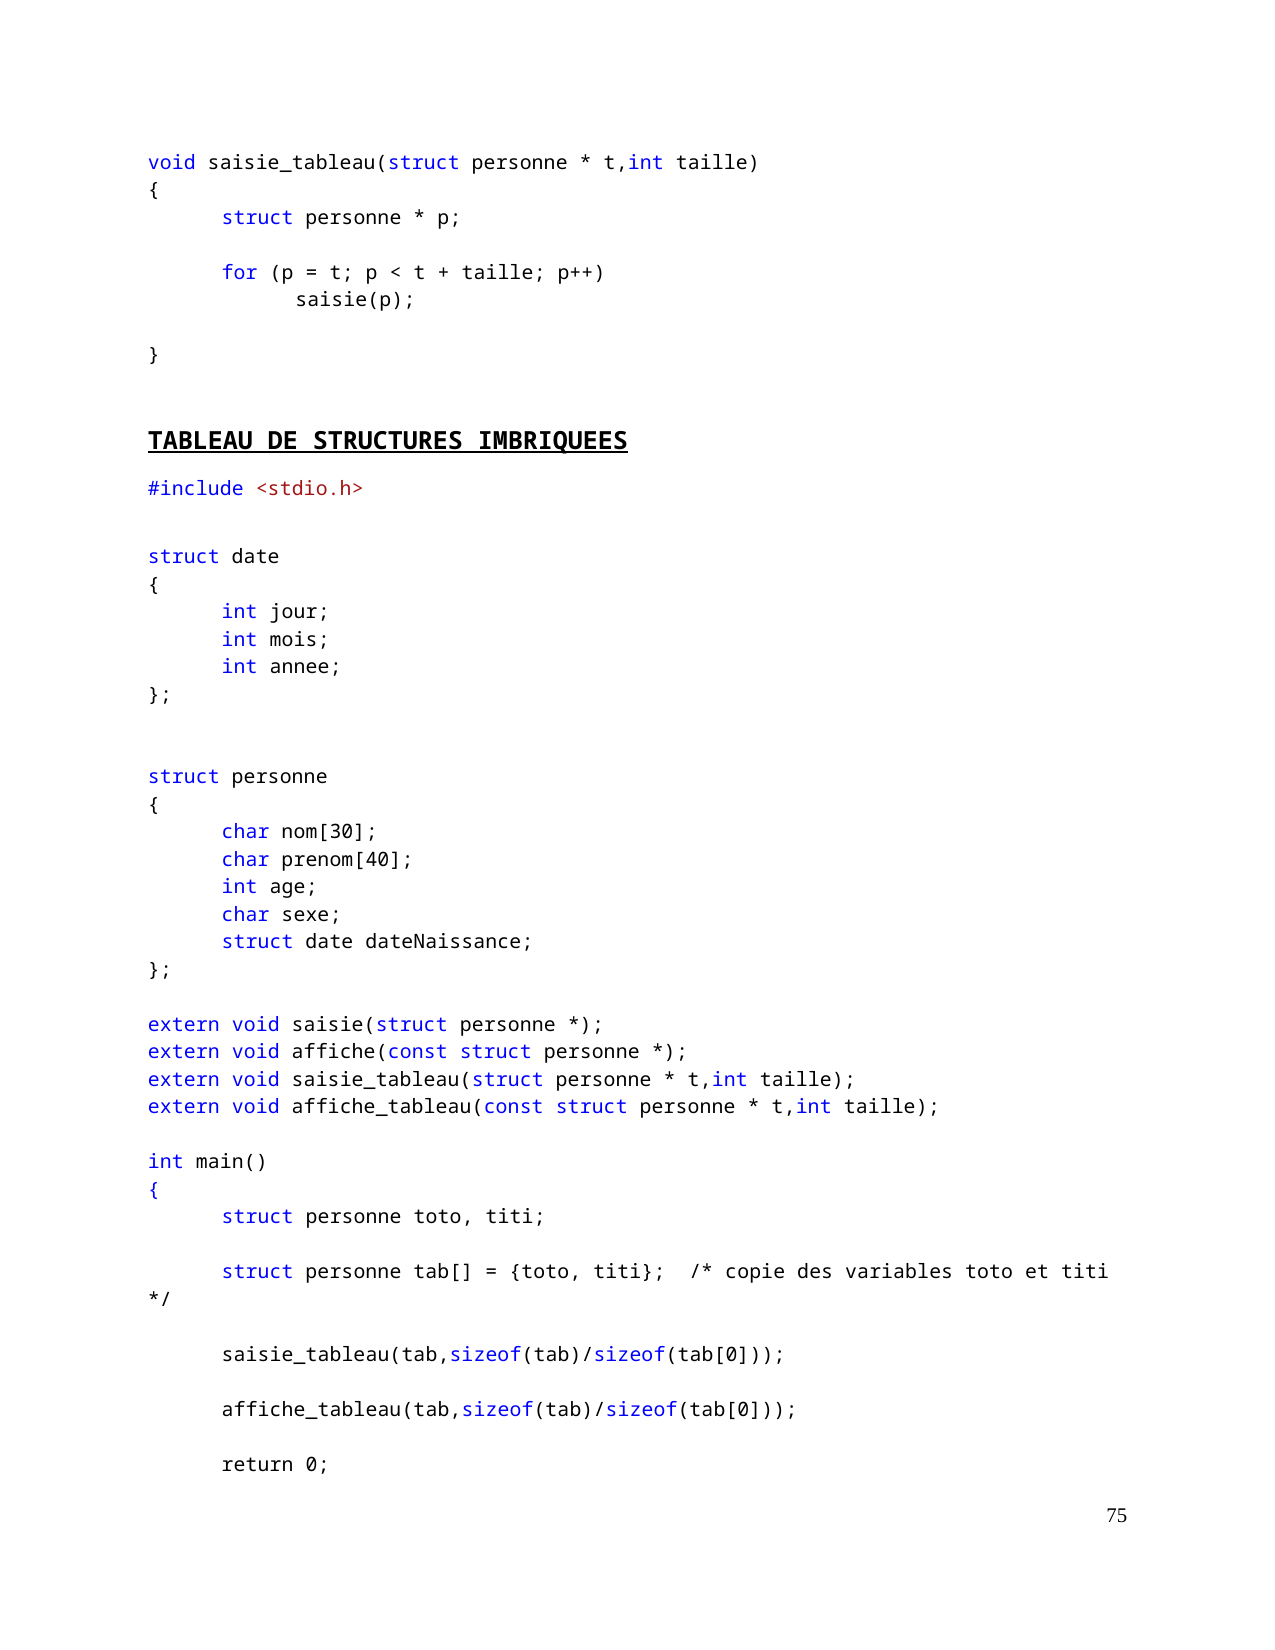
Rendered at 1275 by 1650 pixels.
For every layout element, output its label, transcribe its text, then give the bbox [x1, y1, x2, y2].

text struct personne toto, titi; [221, 1202, 1127, 1230]
text for (p = t; p < t + taille; p++) [148, 258, 1127, 285]
text { [148, 1175, 1127, 1202]
text char nom[30]; [148, 817, 1127, 845]
text char sexe; [148, 900, 1127, 927]
text void saisie_tableau(struct personne * t,int taille) [148, 148, 1127, 175]
text saisie_tableau(tab,sizeof(tab)/sizeof(tab[0])); [148, 1340, 1127, 1367]
text int main() [148, 1147, 1127, 1175]
text { [148, 175, 1127, 203]
text return 0; [148, 1450, 1127, 1477]
text }; [148, 680, 1127, 707]
text affiche_tableau(tab,sizeof(tab)/sizeof(tab[0])); [148, 1395, 1127, 1422]
text int jour; [148, 597, 1127, 625]
text saisie(p); [148, 285, 1127, 313]
text extern void affiche_tableau(const struct personne * t,int taille); [148, 1092, 1127, 1120]
text struct personne [148, 762, 1127, 790]
text int age; [148, 872, 1127, 900]
text struct date [148, 542, 1127, 570]
text } [148, 340, 1127, 368]
text extern void affiche(const struct personne *); [148, 1037, 1127, 1065]
text char prenom[40]; [148, 845, 1127, 872]
text int annee; [148, 652, 1127, 680]
text extern void saisie_tableau(struct personne * t,int taille); [148, 1065, 1127, 1092]
text TABLEAU DE STRUCTURES IMBRIQUEES [148, 423, 1127, 457]
text struct personne * p; [148, 203, 1127, 230]
text struct date dateNaissance; [148, 927, 1127, 955]
text int mois; [148, 625, 1127, 652]
text struct personne tab[] = {toto, titi}; /* copie des variables toto et titi */ [148, 1257, 1127, 1312]
text { [148, 570, 1127, 597]
text #include <stdio.h> [148, 473, 1127, 501]
text { [148, 790, 1127, 817]
text extern void saisie(struct personne *); [148, 1010, 1127, 1037]
text }; [148, 955, 1127, 982]
